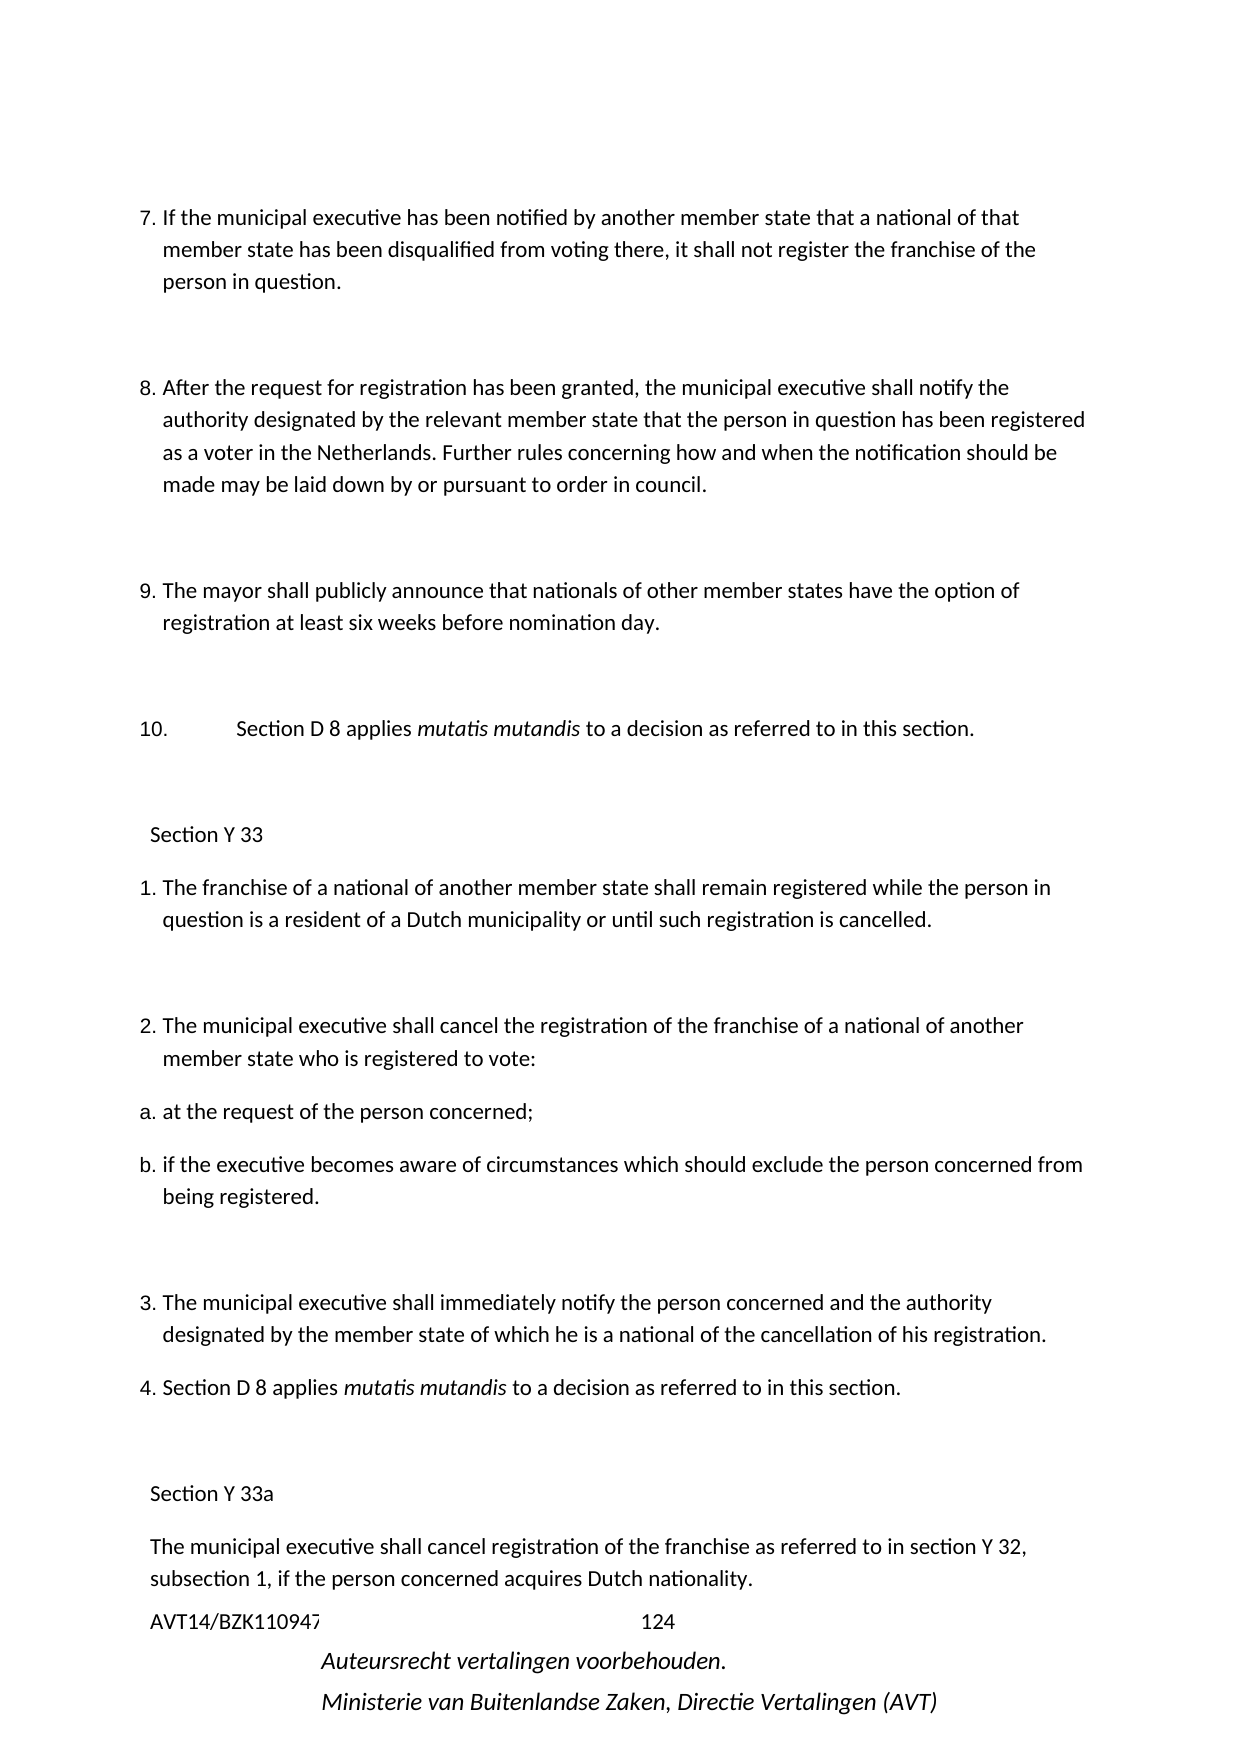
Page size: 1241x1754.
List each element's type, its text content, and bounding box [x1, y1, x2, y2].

list at the request of the person concerned; [139, 1097, 1090, 1125]
text Section Y 33 [150, 820, 1090, 848]
list if the executive becomes aware of circumstances which should exclude the person concerned from being registered. [139, 1150, 1090, 1210]
list The franchise of a national of another member state shall remain registered while the person in question is a resident of a Dutch municipality or until such registration is cancelled. [139, 873, 1090, 933]
list The municipal executive shall immediately notify the person concerned and the authority designated by the member state of which he is a national of the cancellation of his registration. [139, 1288, 1090, 1348]
list If the municipal executive has been notified by another member state that a national of that member state has been disqualified from voting there, it shall not register the franchise of the person in question. [139, 203, 1090, 295]
list The mayor shall publicly announce that nationals of other member states have the option of registration at least six weeks before nomination day. [139, 576, 1090, 636]
text Section Y 33a [150, 1479, 1090, 1507]
text The municipal executive shall cancel registration of the franchise as referred to in section Y 32, subsection 1, if the person concerned acquires Dutch nationality. [150, 1532, 1090, 1592]
list Section D 8 applies mutatis mutandis to a decision as referred to in this section. [139, 714, 1090, 742]
list After the request for registration has been granted, the municipal executive shall notify the authority designated by the relevant member state that the person in question has been registered as a voter in the Netherlands. Further rules concerning how and when the notification should be made may be laid down by or pursuant to order in council. [139, 373, 1090, 498]
list Section D 8 applies mutatis mutandis to a decision as referred to in this section. [139, 1373, 1090, 1401]
list The municipal executive shall cancel the registration of the franchise of a national of another member state who is registered to vote: [139, 1012, 1090, 1072]
